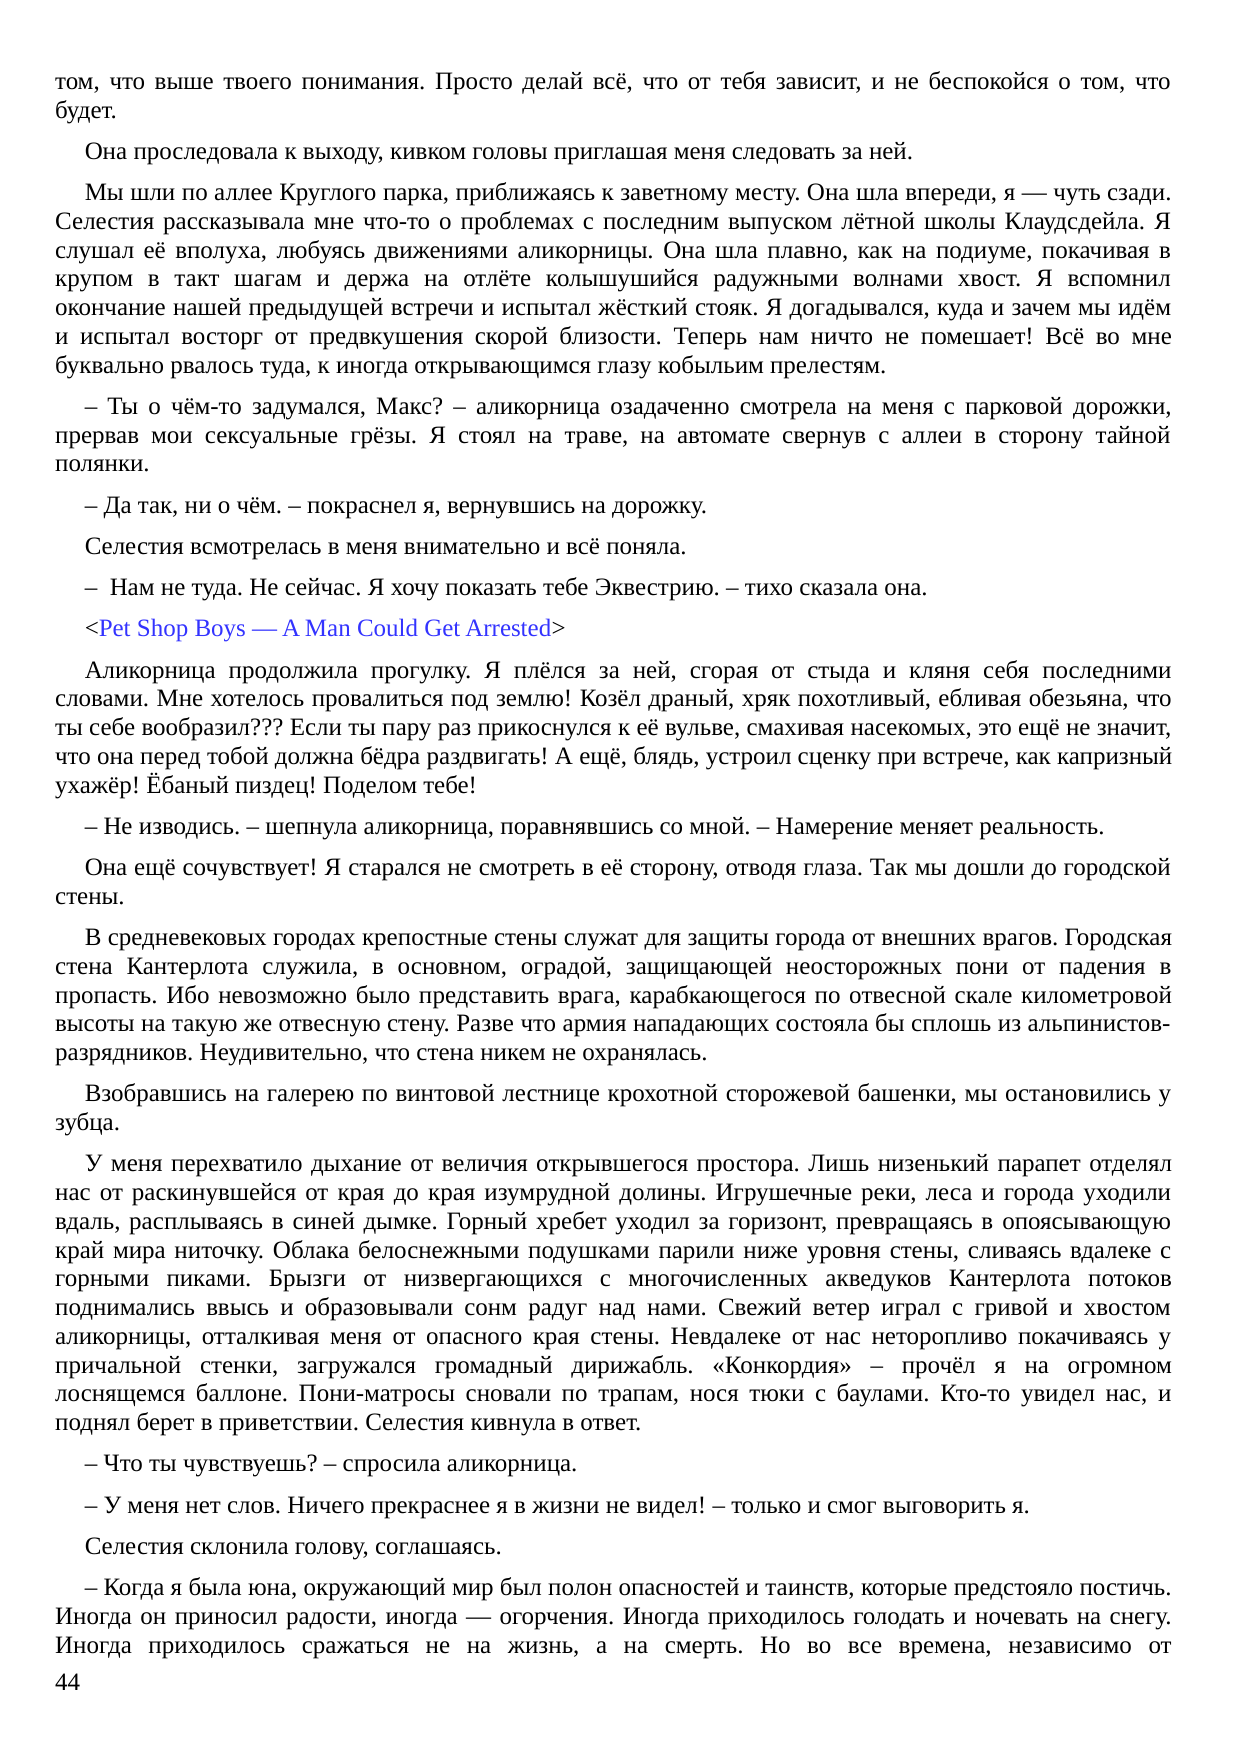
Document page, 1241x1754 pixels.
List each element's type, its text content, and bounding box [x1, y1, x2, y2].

text Селестия всмотрелась в меня внимательно и всё поняла. [55, 531, 1173, 560]
text Аликорница продолжила прогулку. Я плёлся за ней, сгорая от стыда и кляня себя последними словами. Мне хотелось провалиться под землю! Козёл драный, хряк похотливый, ебливая обезьяна, что ты себе вообразил??? Если ты пару раз прикоснулся к её вульве, смахивая насекомых, это ещё не значит, что она перед тобой должна бёдра раздвигать! А ещё, блядь, устроил сценку при встрече, как капризный ухажёр! Ёбаный пиздец! Поделом тебе! [55, 655, 1173, 798]
text Взобравшись на галерею по винтовой лестнице крохотной сторожевой башенки, мы остановились у зубца. [55, 1078, 1173, 1136]
text В средневековых городах крепостные стены служат для защиты города от внешних врагов. Городская стена Кантерлота служила, в основном, оградой, защищающей неосторожных пони от падения в пропасть. Ибо невозможно было представить врага, карабкающегося по отвесной скале километровой высоты на такую же отвесную стену. Разве что армия нападающих состояла бы сплошь из альпинистов-разрядников. Неудивительно, что стена никем не охранялась. [55, 922, 1173, 1066]
text – Нам не туда. Не сейчас. Я хочу показать тебе Эквестрию. – тихо сказала она. [55, 572, 1173, 601]
text – У меня нет слов. Ничего прекраснее я в жизни не видел! – только и смог выговорить я. [55, 1490, 1173, 1518]
text – Не изводись. – шепнула аликорница, поравнявшись со мной. – Намерение меняет реальность. [55, 811, 1173, 840]
text У меня перехватило дыхание от величия открывшегося простора. Лишь низенький парапет отделял нас от раскинувшейся от края до края изумрудной долины. Игрушечные реки, леса и города уходили вдаль, расплываясь в синей дымке. Горный хребет уходил за горизонт, превращаясь в опоясывающую край мира ниточку. Облака белоснежными подушками парили ниже уровня стены, сливаясь вдалеке с горными пиками. Брызги от низвергающихся с многочисленных акведуков Кантерлота потоков поднимались ввысь и образовывали сонм радуг над нами. Свежий ветер играл с гривой и хвостом аликорницы, отталкивая меня от опасного края стены. Невдалеке от нас неторопливо покачиваясь у причальной стенки, загружался громадный дирижабль. «Конкордия» – прочёл я на огромном лоснящемся баллоне. Пони-матросы сновали по трапам, нося тюки с баулами. Кто-то увидел нас, и поднял берет в приветствии. Селестия кивнула в ответ. [55, 1148, 1173, 1436]
text – Что ты чувствуешь? – спросила аликорница. [55, 1448, 1173, 1477]
text том, что выше твоего понимания. Просто делай всё, что от тебя зависит, и не беспокойся о том, что будет. [55, 66, 1173, 123]
text Она проследовала к выходу, кивком головы приглашая меня следовать за ней. [55, 136, 1173, 165]
text – Когда я была юна, окружающий мир был полон опасностей и таинств, которые предстояло постичь. Иногда он приносил радости, иногда — огорчения. Иногда приходилось голодать и ночевать на снегу. Иногда приходилось сражаться не на жизнь, а на смерть. Но во все времена, независимо от [55, 1572, 1173, 1658]
text Селестия склонила голову, соглашаясь. [55, 1531, 1173, 1560]
text – Да так, ни о чём. – покраснел я, вернувшись на дорожку. [55, 490, 1173, 518]
text Она ещё сочувствует! Я старался не смотреть в её сторону, отводя глаза. Так мы дошли до городской стены. [55, 852, 1173, 910]
text Мы шли по аллее Круглого парка, приближаясь к заветному месту. Она шла впереди, я — чуть cзади. Селестия рассказывала мне что-то о проблемах с последним выпуском лётной школы Клаудсдейла. Я слушал её вполуха, любуясь движениями аликорницы. Она шла плавно, как на подиуме, покачивая в крупом в такт шагам и держа на отлёте колышушийся радужными волнами хвост. Я вспомнил окончание нашей предыдущей встречи и испытал жёсткий стояк. Я догадывался, куда и зачем мы идём и испытал восторг от предвкушения скорой близости. Теперь нам ничто не помешает! Всё во мне буквально рвалось туда, к иногда открывающимся глазу кобыльим прелестям. [55, 177, 1173, 378]
text – Ты о чём-то задумался, Макс? – аликорница озадаченно смотрела на меня с парковой дорожки, прервав мои сексуальные грёзы. Я стоял на траве, на автомате свернув с аллеи в сторону тайной полянки. [55, 391, 1173, 477]
text <Pet Shop Boys — A Man Could Get Arrested> [55, 613, 1173, 642]
